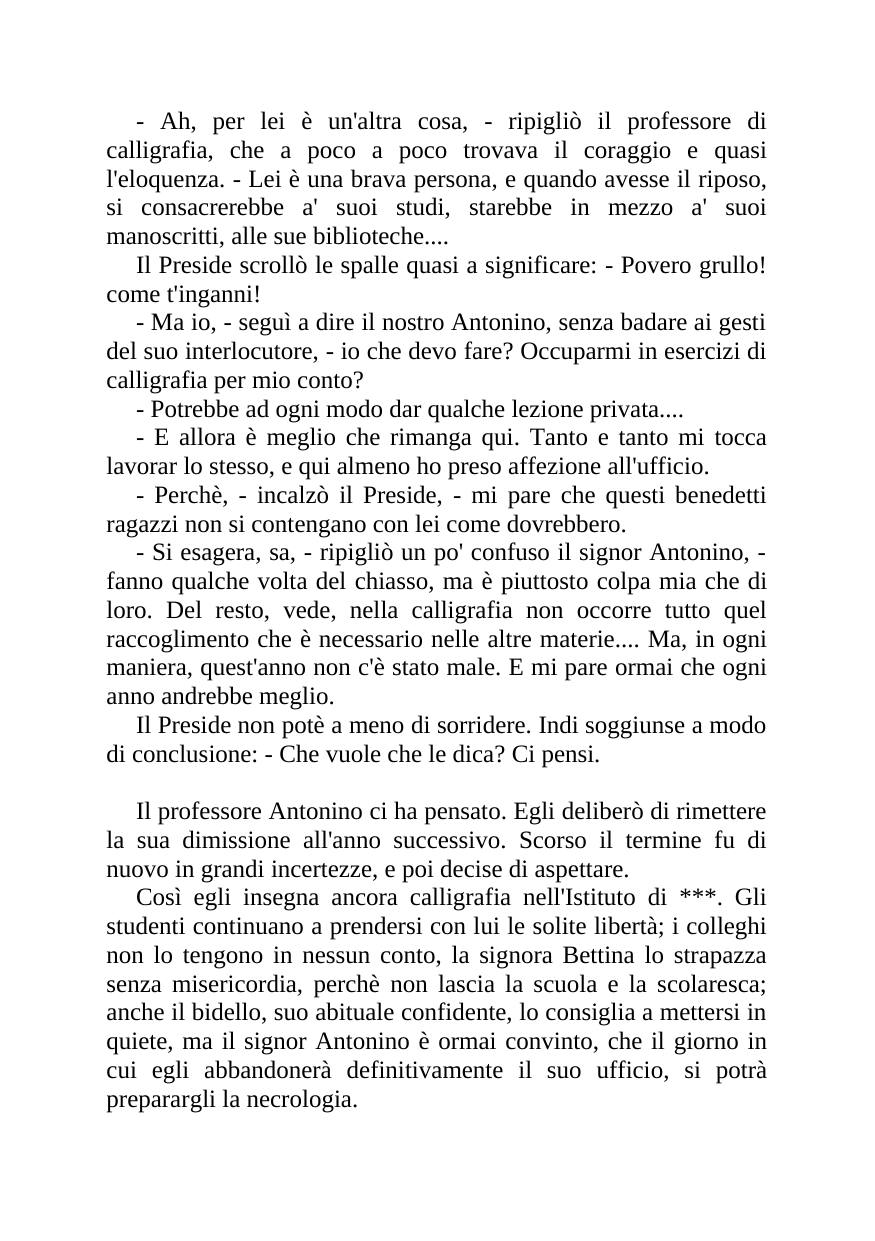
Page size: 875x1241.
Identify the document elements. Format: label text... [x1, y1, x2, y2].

text - Potrebbe ad ogni modo dar qualche lezione privata.... [106, 394, 768, 422]
text - Ma io, - seguì a dire il nostro Antonino, senza badare ai gesti del suo interlocutore, - io che devo fare? Occuparmi in esercizi di calligrafia per mio conto? [106, 307, 768, 394]
text - E allora è meglio che rimanga qui. Tanto e tanto mi tocca lavorar lo stesso, e qui almeno ho preso affezione all'ufficio. [106, 422, 768, 480]
text Il professore Antonino ci ha pensato. Egli deliberò di rimettere la sua dimissione all'anno successivo. Scorso il termine fu di nuovo in grandi incertezze, e poi decise di aspettare. [106, 796, 768, 882]
text Il Preside scrollò le spalle quasi a significare: - Povero grullo! come t'inganni! [106, 250, 768, 307]
text - Perchè, - incalzò il Preside, - mi pare che questi benedetti ragazzi non si contengano con lei come dovrebbero. [106, 480, 768, 537]
text - Ah, per lei è un'altra cosa, - ripigliò il professore di calligrafia, che a poco a poco trovava il coraggio e quasi l'eloquenza. - Lei è una brava persona, e quando avesse il riposo, si consacrerebbe a' suoi studi, starebbe in mezzo a' suoi manoscritti, alle sue biblioteche.... [106, 106, 768, 250]
text Così egli insegna ancora calligrafia nell'Istituto di ***. Gli studenti continuano a prendersi con lui le solite libertà; i colleghi non lo tengono in nessun conto, la signora Bettina lo strapazza senza misericordia, perchè non lascia la scuola e la scolaresca; anche il bidello, suo abituale confidente, lo consiglia a mettersi in quiete, ma il signor Antonino è ormai convinto, che il giorno in cui egli abbandonerà definitivamente il suo ufficio, si potrà preparargli la necrologia. [106, 882, 768, 1112]
text - Si esagera, sa, - ripigliò un po' confuso il signor Antonino, - fanno qualche volta del chiasso, ma è piuttosto colpa mia che di loro. Del resto, vede, nella calligrafia non occorre tutto quel raccoglimento che è necessario nelle altre materie.... Ma, in ogni maniera, quest'anno non c'è stato male. E mi pare ormai che ogni anno andrebbe meglio. [106, 537, 768, 710]
text Il Preside non potè a meno di sorridere. Indi soggiunse a modo di conclusione: - Che vuole che le dica? Ci pensi. [106, 710, 768, 767]
